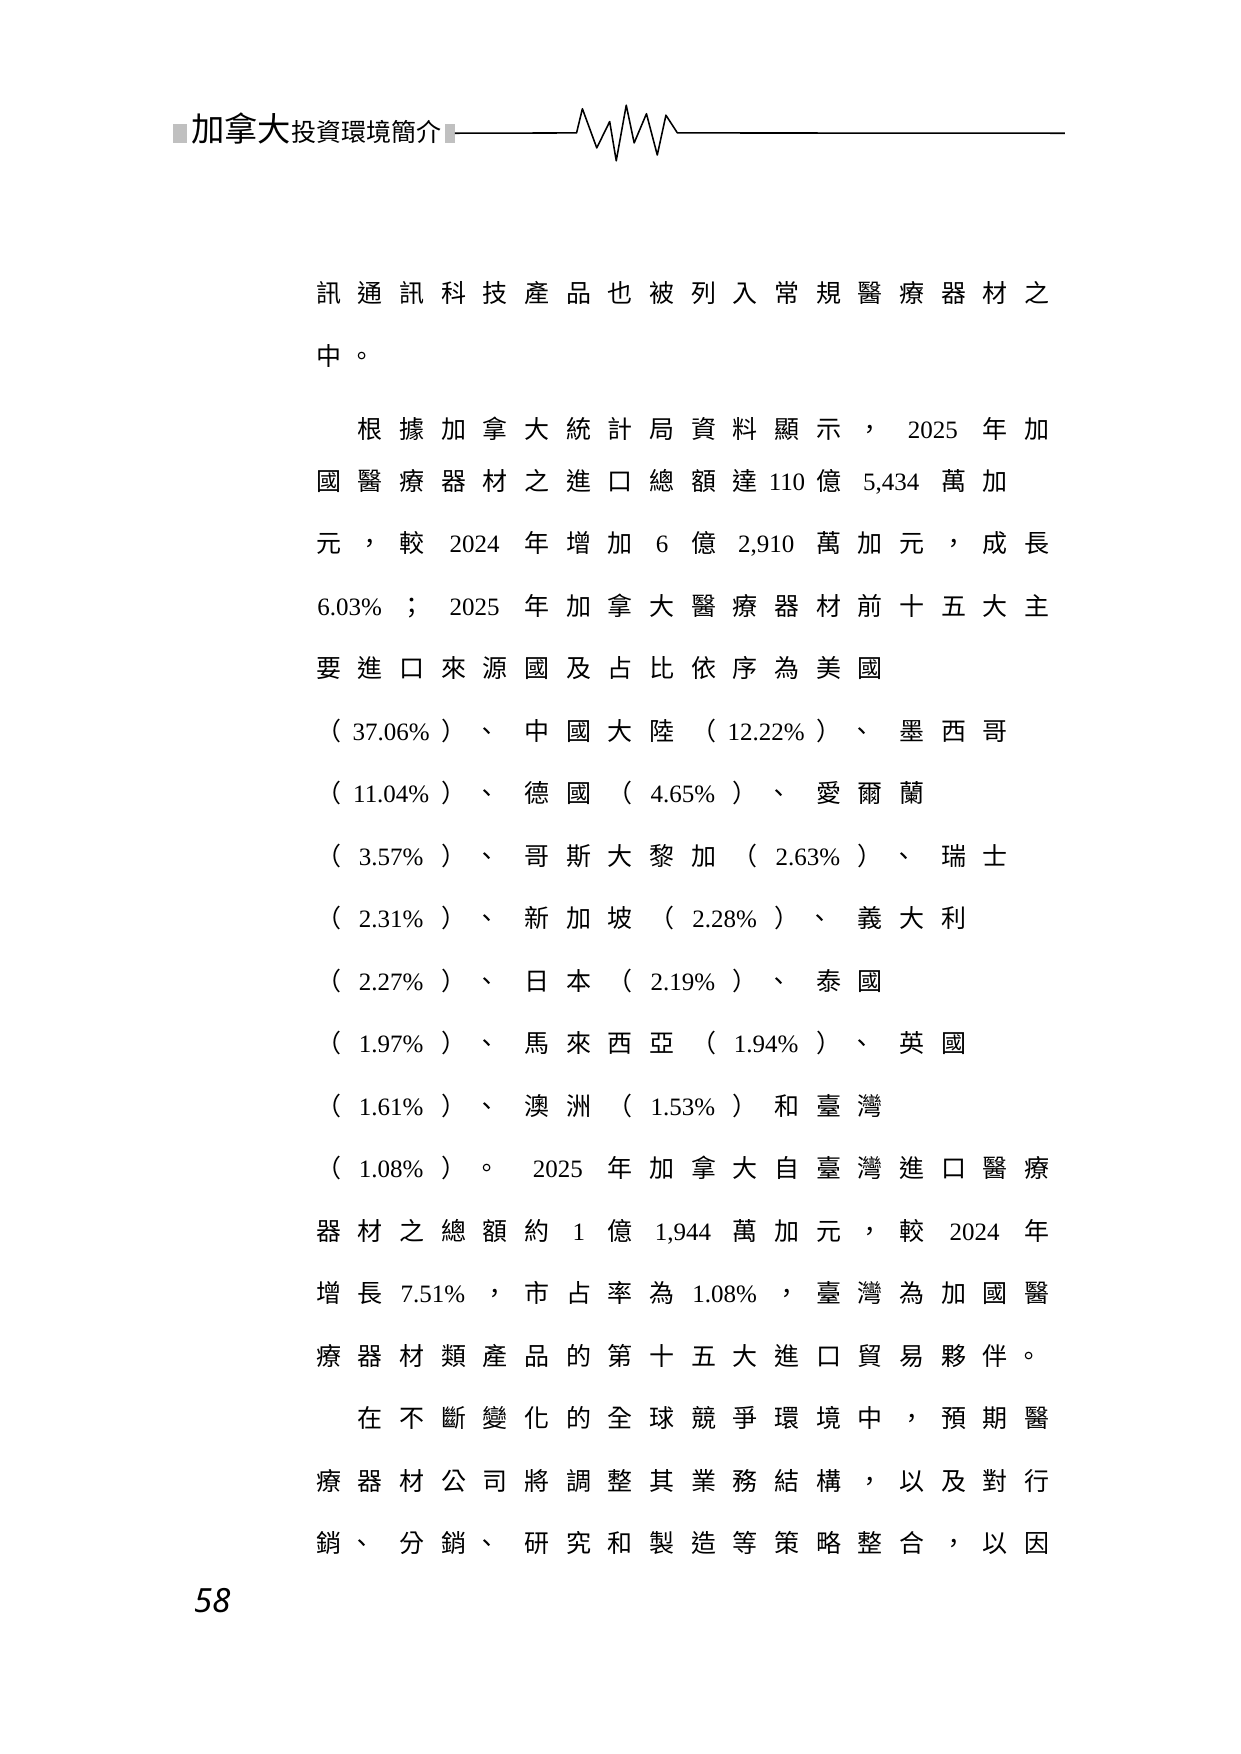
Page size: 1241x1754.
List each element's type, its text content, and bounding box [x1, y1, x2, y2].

text 根據加拿大統計局資料顯示，2025年加國醫療器材之進口總額達110億5,434萬加元，較2024年增加6億2,910萬加元，成長6.03%；2025年加拿大醫療器材前十五大主要進口來源國及占比依序為美國（37.06%）、中國大陸（12.22%）、墨西哥（11.04%）、德國（4.65%）、愛爾蘭（3.57%）、哥斯大黎加（2.63%）、瑞士（2.31%）、新加坡（2.28%）、義大利（2.27%）、日本（2.19%）、泰國（1.97%）、馬來西亞（1.94%）、英國（1.61%）、澳洲（1.53%）和臺灣（1.08%）。2025年加拿大自臺灣進口醫療器材之總額約1億1,944萬加元，較2024年增長7.51%，市占率為1.08%，臺灣為加國醫療器材類產品的第十五大進口貿易夥伴。 [281, 375, 1058, 1375]
text 訊通訊科技產品也被列入常規醫療器材之中。 [281, 250, 1058, 375]
text 在不斷變化的全球競爭環境中，預期醫療器材公司將調整其業務結構，以及對行銷、分銷、研究和製造等策略整合，以因 [281, 1375, 1058, 1563]
